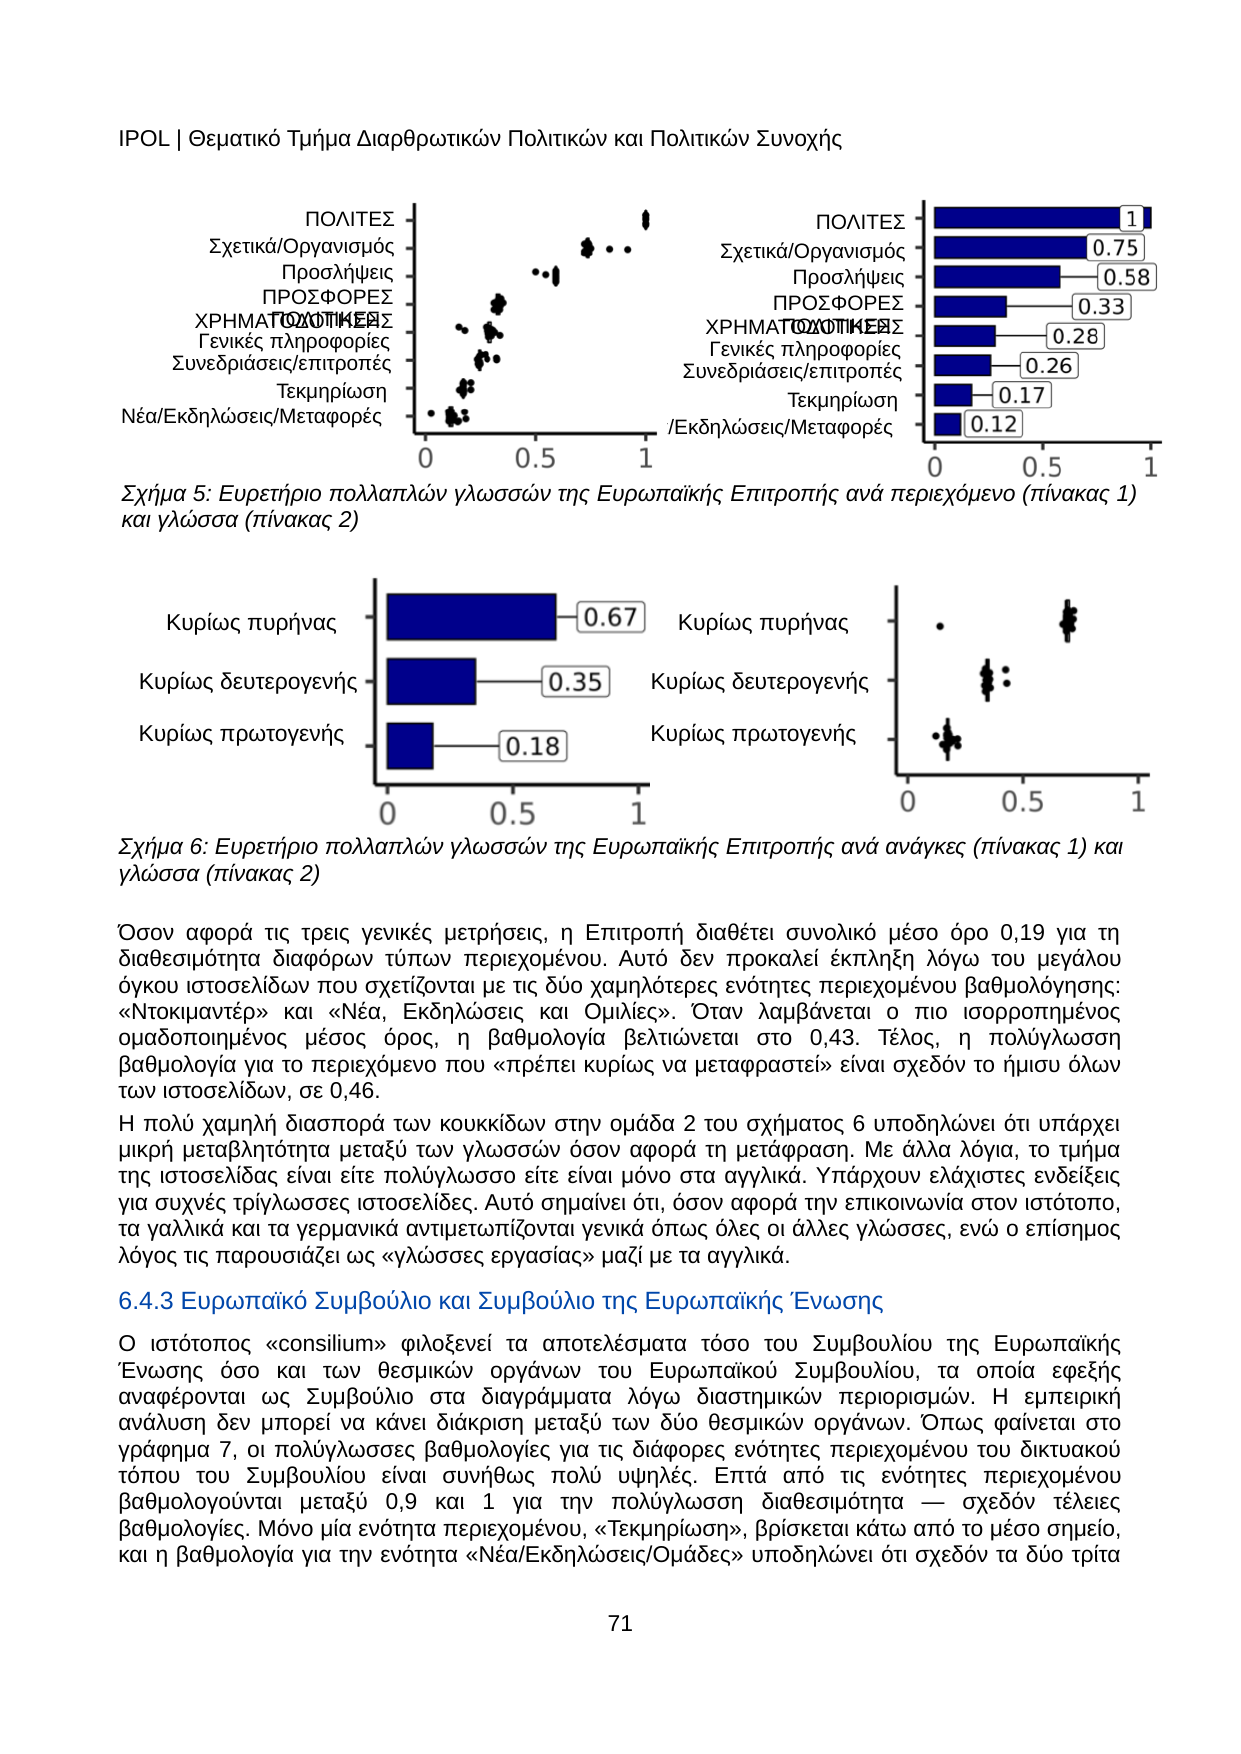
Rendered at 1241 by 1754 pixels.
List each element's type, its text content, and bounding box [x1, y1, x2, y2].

text Σχήμα 5: Ευρετήριο πολλαπλών γλωσσών της Ευρωπαϊκής Επιτροπής ανά περιεχόμενο (πίνακας 1) και γλώσσα (πίνακας 2) [121, 480, 1138, 532]
subtitle 6.4.3 Ευρωπαϊκό Συμβούλιο και Συμβούλιο της Ευρωπαϊκής Ένωσης [118, 1286, 1122, 1314]
picture [400, 194, 667, 471]
text Ο ιστότοπος «consilium» φιλοξενεί τα αποτελέσματα τόσο του Συμβουλίου της Ευρωπαϊκής Ένωσης όσο και των θεσμικών οργάνων του Ευρωπαϊκού Συμβουλίου, τα οποία εφεξής αναφέρονται ως Συμβούλιο στα διαγράμματα λόγω διαστημικών περιορισμών. Η εμπειρική ανάλυση δεν μπορεί να κάνει διάκριση μεταξύ των δύο θεσμικών οργάνων. Όπως φαίνεται στο γράφημα 7, οι πολύγλωσσες βαθμολογίες για τις διάφορες ενότητες περιεχομένου του δικτυακού τόπου του Συμβουλίου είναι συνήθως πολύ υψηλές. Επτά από τις ενότητες περιεχομένου βαθμολογούνται μεταξύ 0,9 και 1 για την πολύγλωσση διαθεσιμότητα — σχεδόν τέλειες βαθμολογίες. Μόνο μία ενότητα περιεχομένου, «Τεκμηρίωση», βρίσκεται κάτω από το μέσο σημείο, και η βαθμολογία για την ενότητα «Νέα/Εκδηλώσεις/Ομάδες» υποδηλώνει ότι σχεδόν τα δύο τρίτα [118, 1330, 1122, 1567]
picture [364, 568, 650, 834]
text Όσον αφορά τις τρεις γενικές μετρήσεις, η Επιτροπή διαθέτει συνολικό μέσο όρο 0,19 για τη διαθεσιμότητα διαφόρων τύπων περιεχομένου. Αυτό δεν προκαλεί έκπληξη λόγω του μεγάλου όγκου ιστοσελίδων που σχετίζονται με τις δύο χαμηλότερες ενότητες περιεχομένου βαθμολόγησης: «Ντοκιμαντέρ» και «Νέα, Εκδηλώσεις και Ομιλίες». Όταν λαμβάνεται ο πιο ισορροπημένος ομαδοποιημένος μέσος όρος, η βαθμολογία βελτιώνεται στο 0,43. Τέλος, η πολύγλωσση βαθμολογία για το περιεχόμενο που «πρέπει κυρίως να μεταφραστεί» είναι σχεδόν το ήμισυ όλων των ιστοσελίδων, σε 0,46. [118, 919, 1122, 1103]
picture [882, 576, 1153, 816]
picture [910, 189, 1171, 480]
text Σχήμα 6: Ευρετήριο πολλαπλών γλωσσών της Ευρωπαϊκής Επιτροπής ανά ανάγκες (πίνακας 1) και γλώσσα (πίνακας 2) [118, 834, 1124, 886]
text Η πολύ χαμηλή διασπορά των κουκκίδων στην ομάδα 2 του σχήματος 6 υποδηλώνει ότι υπάρχει μικρή μεταβλητότητα μεταξύ των γλωσσών όσον αφορά τη μετάφραση. Με άλλα λόγια, το τμήμα της ιστοσελίδας είναι είτε πολύγλωσσο είτε είναι μόνο στα αγγλικά. Υπάρχουν ελάχιστες ενδείξεις για συχνές τρίγλωσσες ιστοσελίδες. Αυτό σημαίνει ότι, όσον αφορά την επικοινωνία στον ιστότοπο, τα γαλλικά και τα γερμανικά αντιμετωπίζονται γενικά όπως όλες οι άλλες γλώσσες, ενώ ο επίσημος λόγος τις παρουσιάζει ως «γλώσσες εργασίας» μαζί με τα αγγλικά. [118, 1110, 1122, 1268]
